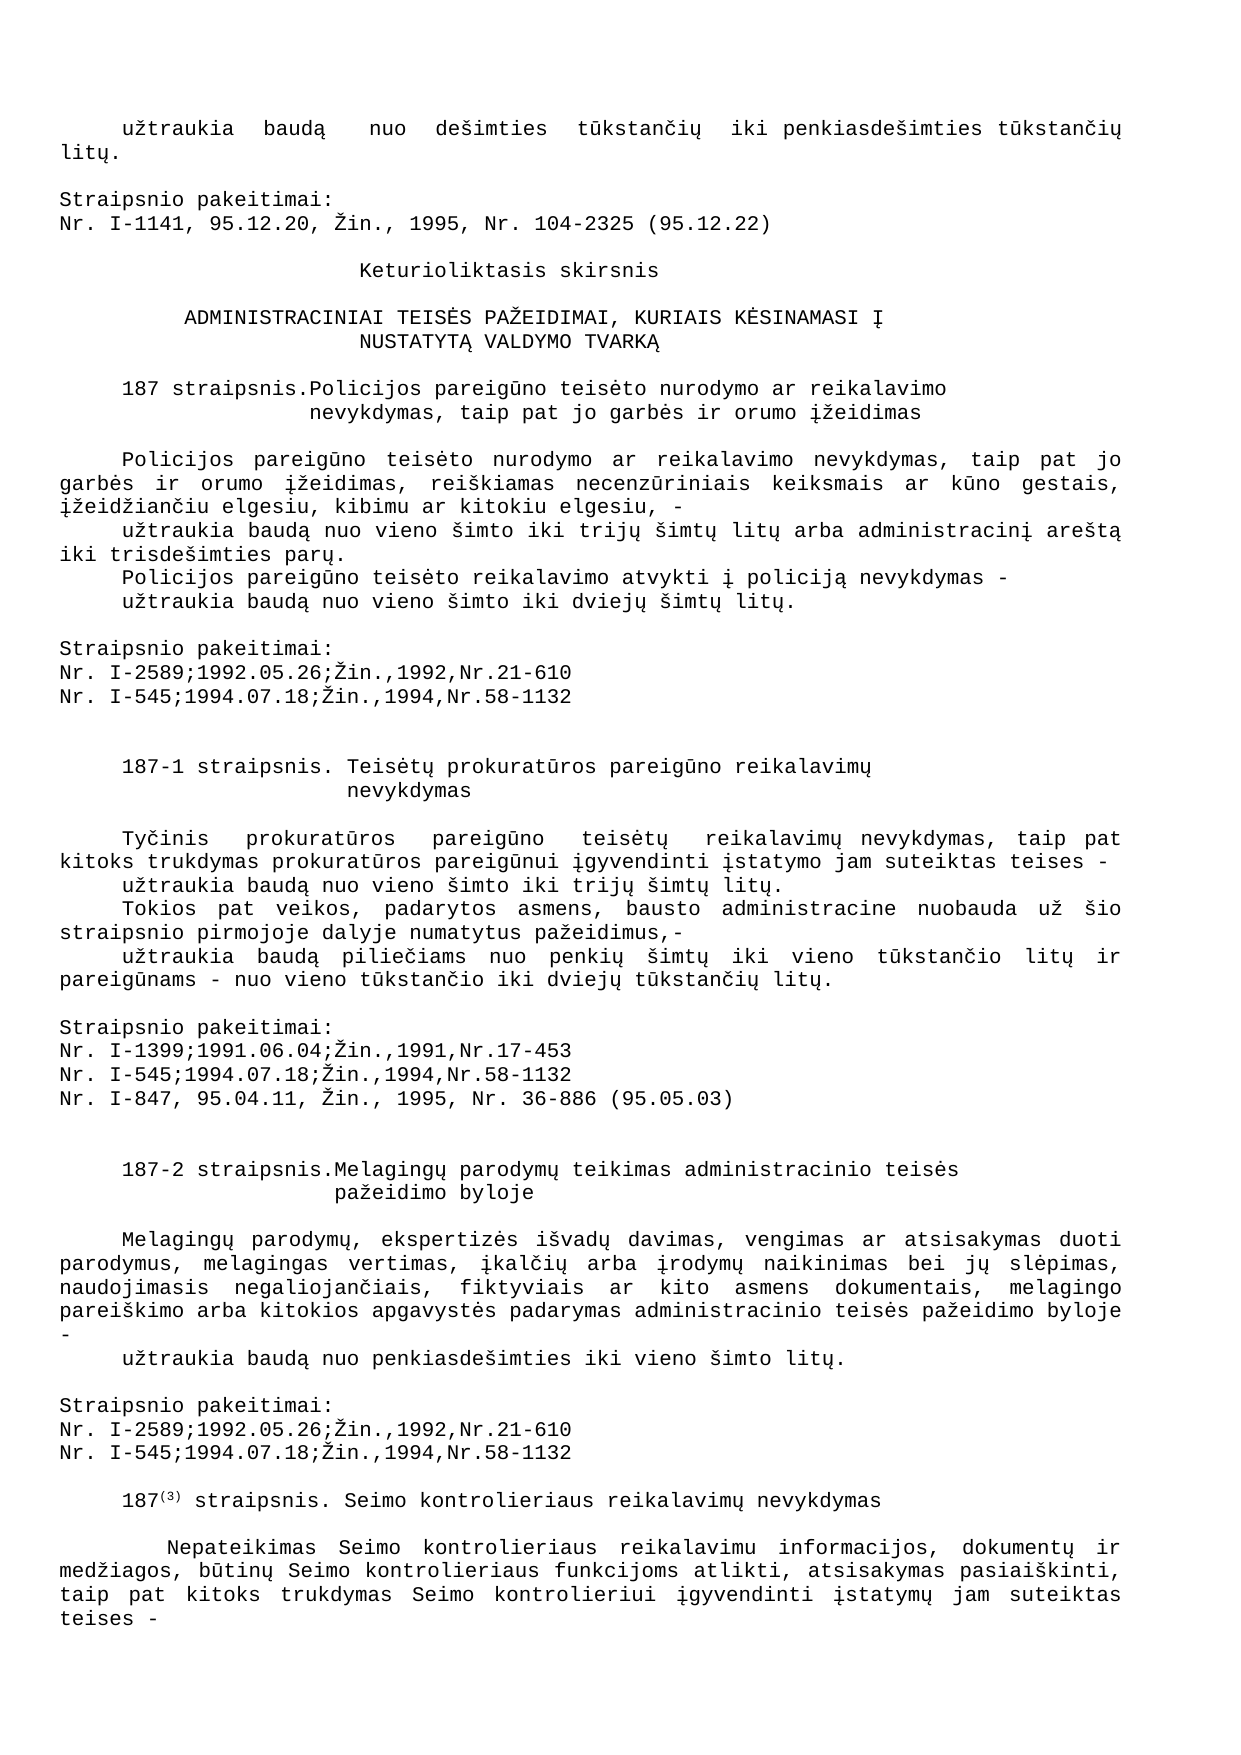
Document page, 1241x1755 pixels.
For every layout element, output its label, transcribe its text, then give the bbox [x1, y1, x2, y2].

text Nr. I-1141, 95.12.20, Žin., 1995, Nr. 104-2325 (95.12.22) [59, 213, 1122, 236]
text Tokios pat veikos, padarytos asmens, bausto administracine nuobauda už šio straipsnio pirmojoje dalyje numatytus pažeidimus,- [59, 898, 1122, 946]
text ADMINISTRACINIAI TEISĖS PAŽEIDIMAI, KURIAIS KĖSINAMASI Į [59, 307, 1122, 331]
text 187-1 straipsnis. Teisėtų prokuratūros pareigūno reikalavimų [59, 757, 1122, 780]
text užtraukia baudą nuo penkiasdešimties iki vieno šimto litų. [59, 1348, 1122, 1371]
text Melagingų parodymų, ekspertizės išvadų davimas, vengimas ar atsisakymas duoti parodymus, melagingas vertimas, įkalčių arba įrodymų naikinimas bei jų slėpimas, naudojimasis negaliojančiais, fiktyviais ar kito asmens dokumentais, melagingo pareiškimo arba kitokios apgavystės padarymas administracinio teisės pažeidimo byloje - [59, 1229, 1122, 1348]
text Tyčinis prokuratūros pareigūno teisėtų reikalavimų nevykdymas, taip pat kitoks trukdymas prokuratūros pareigūnui įgyvendinti įstatymo jam suteiktas teises - [59, 827, 1122, 875]
text Nr. I-2589;1992.05.26;Žin.,1992,Nr.21-610 [59, 1419, 1122, 1442]
text pažeidimo byloje [59, 1182, 1122, 1206]
text Policijos pareigūno teisėto nurodymo ar reikalavimo nevykdymas, taip pat jo garbės ir orumo įžeidimas, reiškiamas necenzūriniais keiksmais ar kūno gestais, įžeidžiančiu elgesiu, kibimu ar kitokiu elgesiu, - [59, 449, 1122, 520]
text 187(3) straipsnis. Seimo kontrolieriaus reikalavimų nevykdymas [59, 1489, 1122, 1513]
text Nr. I-847, 95.04.11, Žin., 1995, Nr. 36-886 (95.05.03) [59, 1088, 1122, 1111]
text Keturioliktasis skirsnis [59, 260, 1122, 284]
text Straipsnio pakeitimai: [59, 638, 1122, 662]
text Nepateikimas Seimo kontrolieriaus reikalavimu informacijos, dokumentų ir medžiagos, būtinų Seimo kontrolieriaus funkcijoms atlikti, atsisakymas pasiaiškinti, taip pat kitoks trukdymas Seimo kontrolieriui įgyvendinti įstatymų jam suteiktas teises - [59, 1537, 1122, 1631]
text nevykdymas, taip pat jo garbės ir orumo įžeidimas [59, 402, 1122, 426]
text užtraukia baudą nuo dešimties tūkstančių iki penkiasdešimties tūkstančių litų. [59, 118, 1122, 165]
text užtraukia baudą piliečiams nuo penkių šimtų iki vieno tūkstančio litų ir pareigūnams - nuo vieno tūkstančio iki dviejų tūkstančių litų. [59, 946, 1122, 993]
text 187 straipsnis.Policijos pareigūno teisėto nurodymo ar reikalavimo [59, 378, 1122, 402]
text Nr. I-545;1994.07.18;Žin.,1994,Nr.58-1132 [59, 686, 1122, 709]
text Policijos pareigūno teisėto reikalavimo atvykti į policiją nevykdymas - [59, 567, 1122, 591]
text Straipsnio pakeitimai: [59, 189, 1122, 213]
text užtraukia baudą nuo vieno šimto iki trijų šimtų litų arba administracinį areštą iki trisdešimties parų. [59, 520, 1122, 567]
text nevykdymas [59, 780, 1122, 804]
text Nr. I-2589;1992.05.26;Žin.,1992,Nr.21-610 [59, 662, 1122, 686]
text užtraukia baudą nuo vieno šimto iki trijų šimtų litų. [59, 875, 1122, 898]
text NUSTATYTĄ VALDYMO TVARKĄ [59, 331, 1122, 354]
text Nr. I-1399;1991.06.04;Žin.,1991,Nr.17-453 [59, 1040, 1122, 1064]
text Nr. I-545;1994.07.18;Žin.,1994,Nr.58-1132 [59, 1442, 1122, 1466]
text Nr. I-545;1994.07.18;Žin.,1994,Nr.58-1132 [59, 1064, 1122, 1088]
text užtraukia baudą nuo vieno šimto iki dviejų šimtų litų. [59, 591, 1122, 615]
text Straipsnio pakeitimai: [59, 1395, 1122, 1419]
text Straipsnio pakeitimai: [59, 1017, 1122, 1040]
text 187-2 straipsnis.Melagingų parodymų teikimas administracinio teisės [59, 1158, 1122, 1182]
